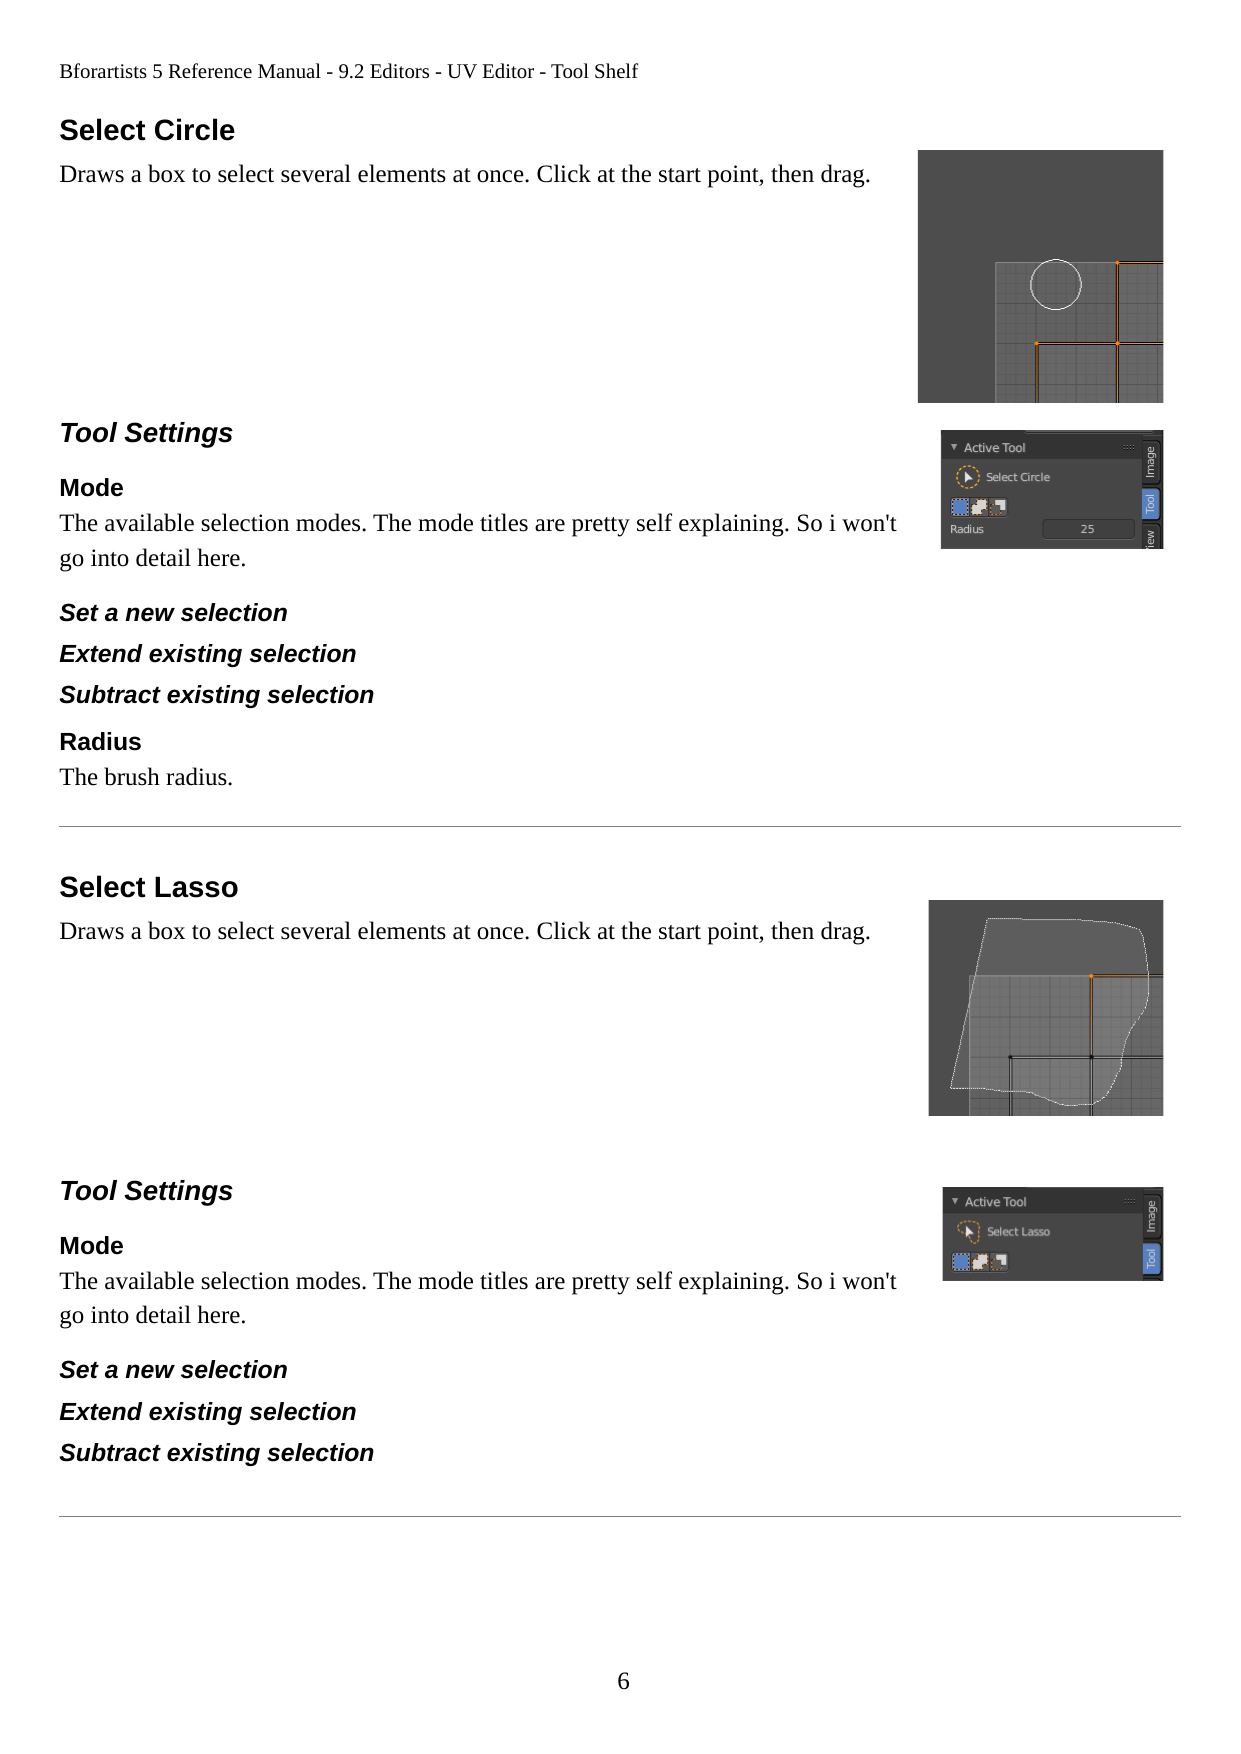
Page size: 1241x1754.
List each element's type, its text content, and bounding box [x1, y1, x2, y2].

subtitle [1164, 473, 1181, 502]
text The brush radius. [59, 762, 1181, 791]
picture [917, 150, 1164, 403]
text Draws a box to select several elements at once. Click at the start point, then drag. [59, 159, 917, 188]
subtitle Mode [59, 1231, 942, 1259]
subtitle Tool Settings [59, 1174, 1181, 1206]
subtitle Extend existing selection [59, 639, 1181, 668]
text The available selection modes. The mode titles are pretty self explaining. So i won't go into detail here. [59, 1266, 1181, 1329]
picture [942, 1187, 1164, 1281]
subtitle Select Circle [59, 113, 1181, 146]
subtitle Set a new selection [59, 598, 1181, 627]
subtitle Set a new selection [59, 1356, 1181, 1384]
subtitle Extend existing selection [59, 1397, 1181, 1425]
picture [928, 900, 1164, 1116]
subtitle Select Lasso [59, 870, 1181, 904]
subtitle Tool Settings [59, 417, 1181, 448]
picture [940, 430, 1164, 549]
subtitle Subtract existing selection [59, 1438, 1181, 1466]
subtitle Mode [59, 473, 940, 502]
subtitle Subtract existing selection [59, 680, 1181, 709]
subtitle Radius [59, 727, 1181, 756]
text The available selection modes. The mode titles are pretty self explaining. So i won't go into detail here. [59, 508, 1181, 572]
text Draws a box to select several elements at once. Click at the start point, then drag. [59, 916, 928, 945]
subtitle [1164, 1231, 1181, 1259]
